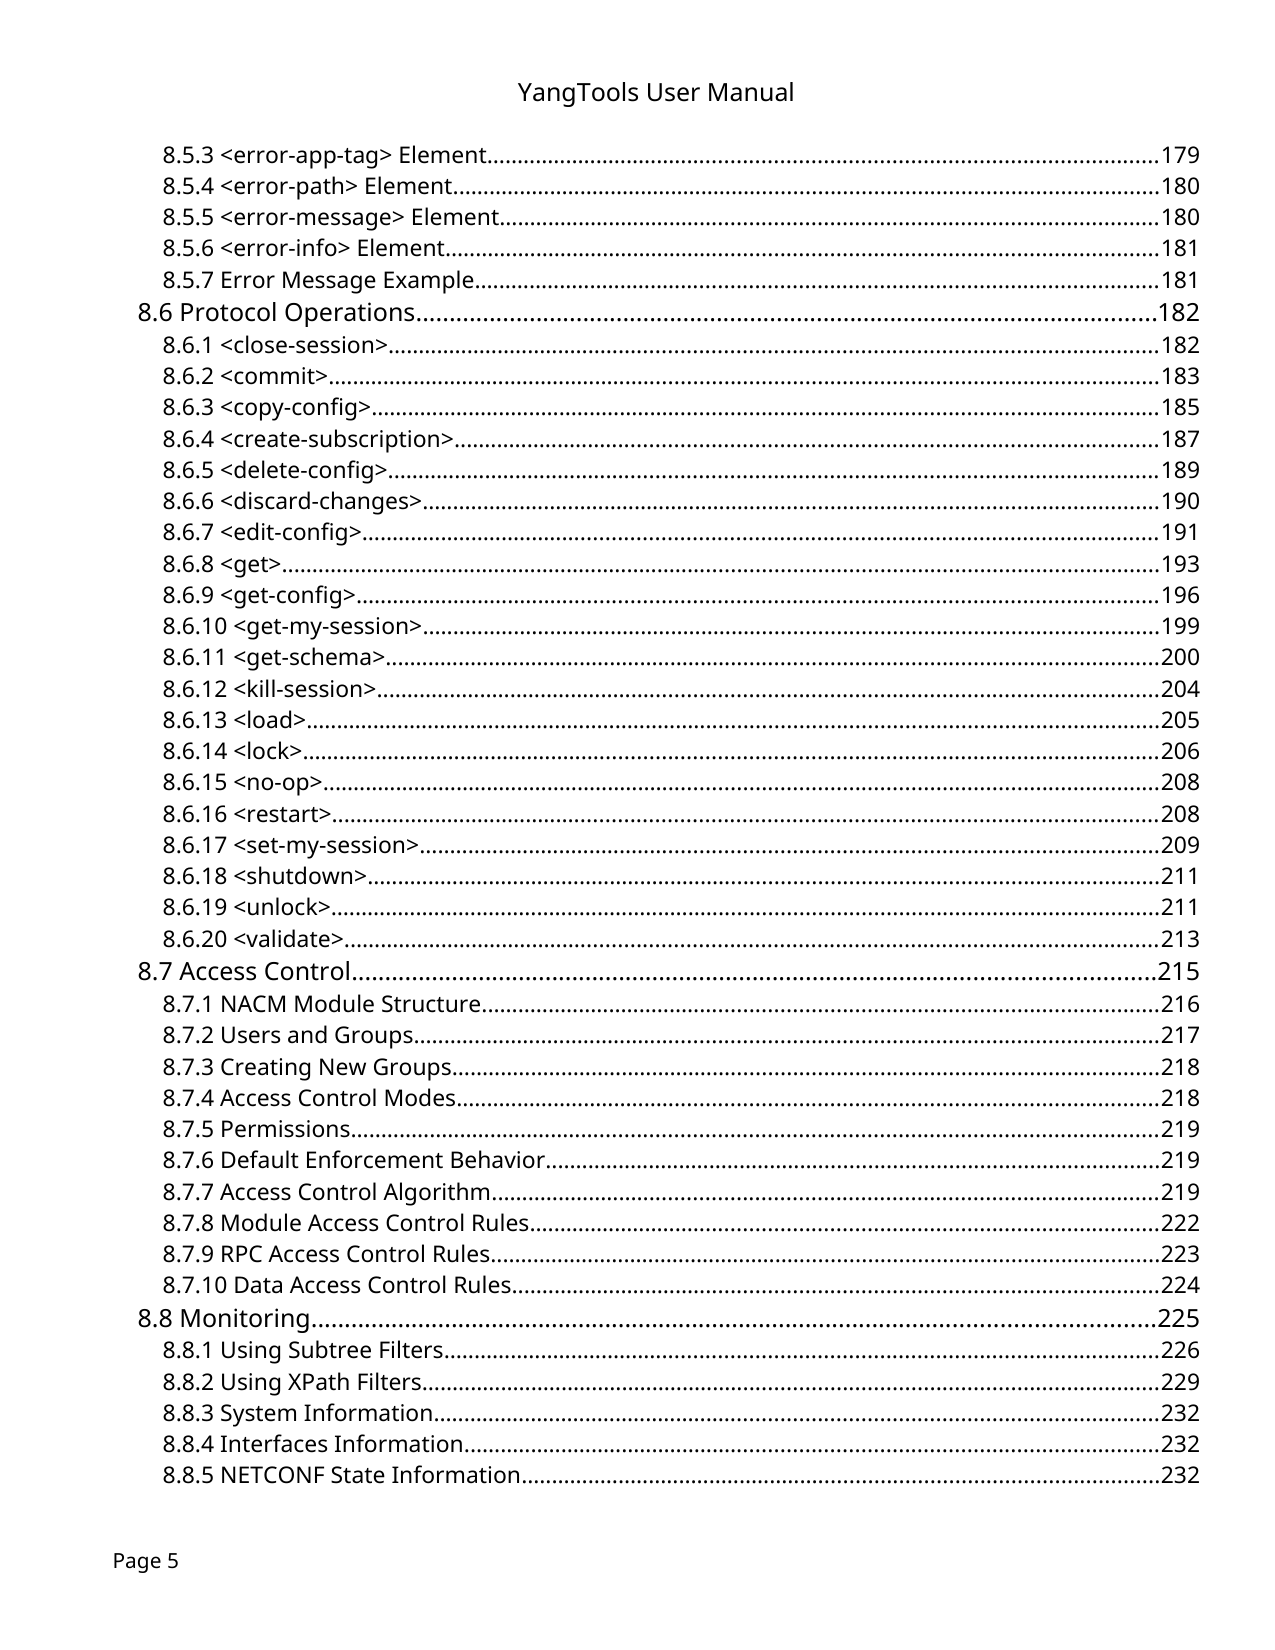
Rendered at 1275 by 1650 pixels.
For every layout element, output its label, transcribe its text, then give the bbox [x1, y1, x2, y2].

text 8.8 Monitoring 225 [137, 1300, 1200, 1334]
text 8.6.13 <load> 205 [162, 704, 1200, 735]
text 8.6.11 <get-schema> 200 [162, 641, 1200, 673]
text 8.6.16 <restart> 208 [162, 798, 1200, 829]
text 8.6.15 <no-op> 208 [162, 766, 1200, 798]
text 8.5.5 <error-message> Element 180 [162, 201, 1200, 232]
text 8.6.2 <commit> 183 [162, 360, 1200, 391]
text 8.5.3 <error-app-tag> Element 179 [162, 138, 1200, 170]
text 8.7.6 Default Enforcement Behavior 219 [162, 1144, 1200, 1175]
text 8.6.4 <create-subscription> 187 [162, 423, 1200, 454]
text 8.6.8 <get> 193 [162, 548, 1200, 579]
text 8.7 Access Control 215 [137, 954, 1200, 988]
text 8.6.3 <copy-config> 185 [162, 391, 1200, 423]
text 8.6.9 <get-config> 196 [162, 579, 1200, 610]
text 8.6.6 <discard-changes> 190 [162, 485, 1200, 516]
text 8.6.5 <delete-config> 189 [162, 454, 1200, 485]
text 8.7.3 Creating New Groups 218 [162, 1050, 1200, 1082]
text 8.8.3 System Information 232 [162, 1397, 1200, 1428]
text 8.6.18 <shutdown> 211 [162, 860, 1200, 891]
text 8.6.20 <validate> 213 [162, 923, 1200, 954]
text 8.7.1 NACM Module Structure 216 [162, 988, 1200, 1019]
text 8.7.5 Permissions 219 [162, 1113, 1200, 1144]
text 8.7.9 RPC Access Control Rules 223 [162, 1238, 1200, 1269]
text 8.7.7 Access Control Algorithm 219 [162, 1175, 1200, 1207]
text 8.6.7 <edit-config> 191 [162, 516, 1200, 548]
text 8.5.7 Error Message Example 181 [162, 263, 1200, 295]
text 8.5.6 <error-info> Element 181 [162, 232, 1200, 263]
text 8.6.14 <lock> 206 [162, 735, 1200, 766]
text 8.6.10 <get-my-session> 199 [162, 610, 1200, 641]
text 8.8.5 NETCONF State Information 232 [162, 1459, 1200, 1491]
text 8.6.12 <kill-session> 204 [162, 673, 1200, 704]
text 8.8.4 Interfaces Information 232 [162, 1428, 1200, 1459]
text 8.7.8 Module Access Control Rules 222 [162, 1207, 1200, 1238]
text 8.7.10 Data Access Control Rules 224 [162, 1269, 1200, 1300]
text 8.6.19 <unlock> 211 [162, 891, 1200, 923]
text 8.7.4 Access Control Modes 218 [162, 1082, 1200, 1113]
text 8.8.1 Using Subtree Filters 226 [162, 1334, 1200, 1366]
text 8.7.2 Users and Groups 217 [162, 1019, 1200, 1050]
text 8.6.17 <set-my-session> 209 [162, 829, 1200, 860]
text 8.5.4 <error-path> Element 180 [162, 170, 1200, 201]
text 8.8.2 Using XPath Filters 229 [162, 1366, 1200, 1397]
text 8.6.1 <close-session> 182 [162, 329, 1200, 360]
text 8.6 Protocol Operations 182 [137, 295, 1200, 329]
